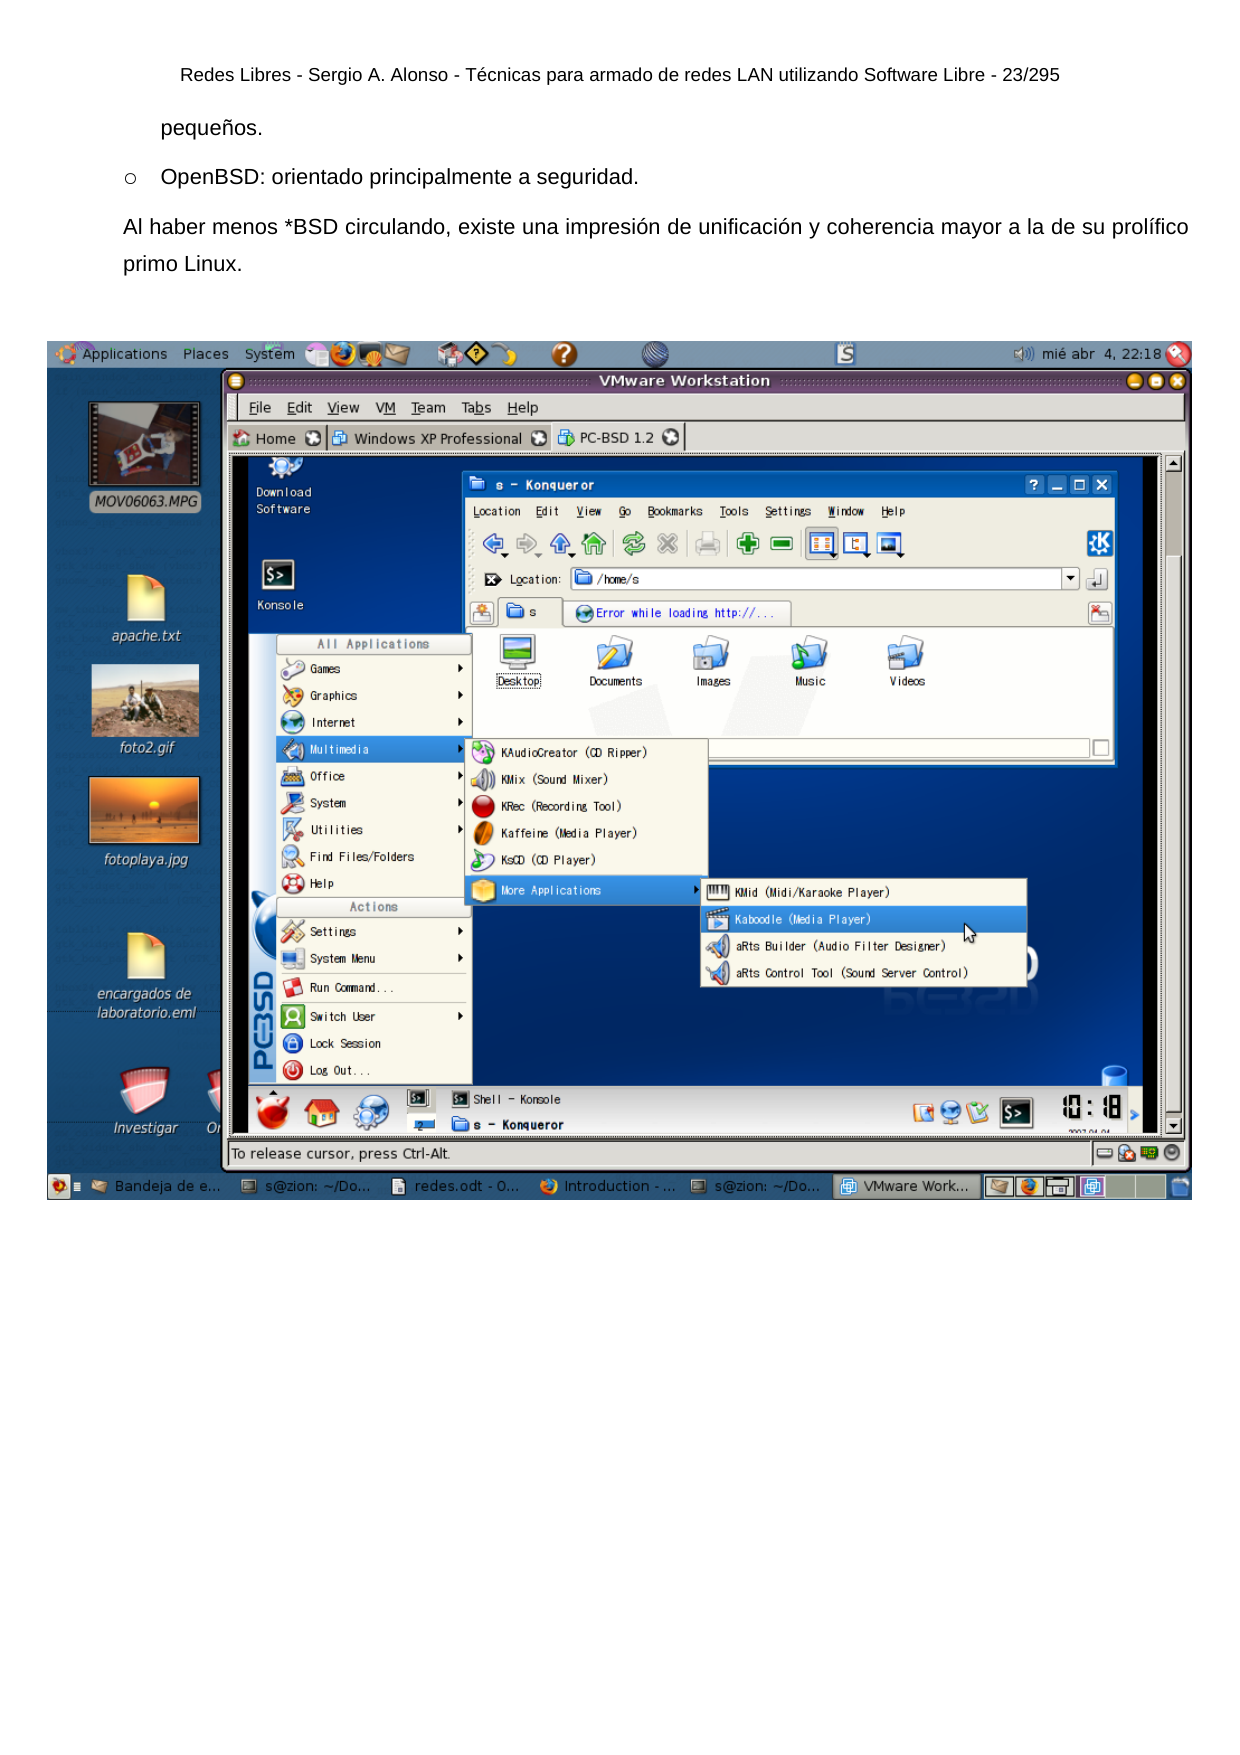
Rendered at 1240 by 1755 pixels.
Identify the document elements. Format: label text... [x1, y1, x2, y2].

list OpenBSD: orientado principalmente a seguridad. [123, 165, 1192, 189]
picture [47, 341, 1192, 1200]
list Al haber menos *BSD circulando, existe una impresión de unificación y coherencia mayor a la de su prolífico primo Linux. [85, 214, 1192, 276]
list pequeños. [123, 115, 1192, 140]
